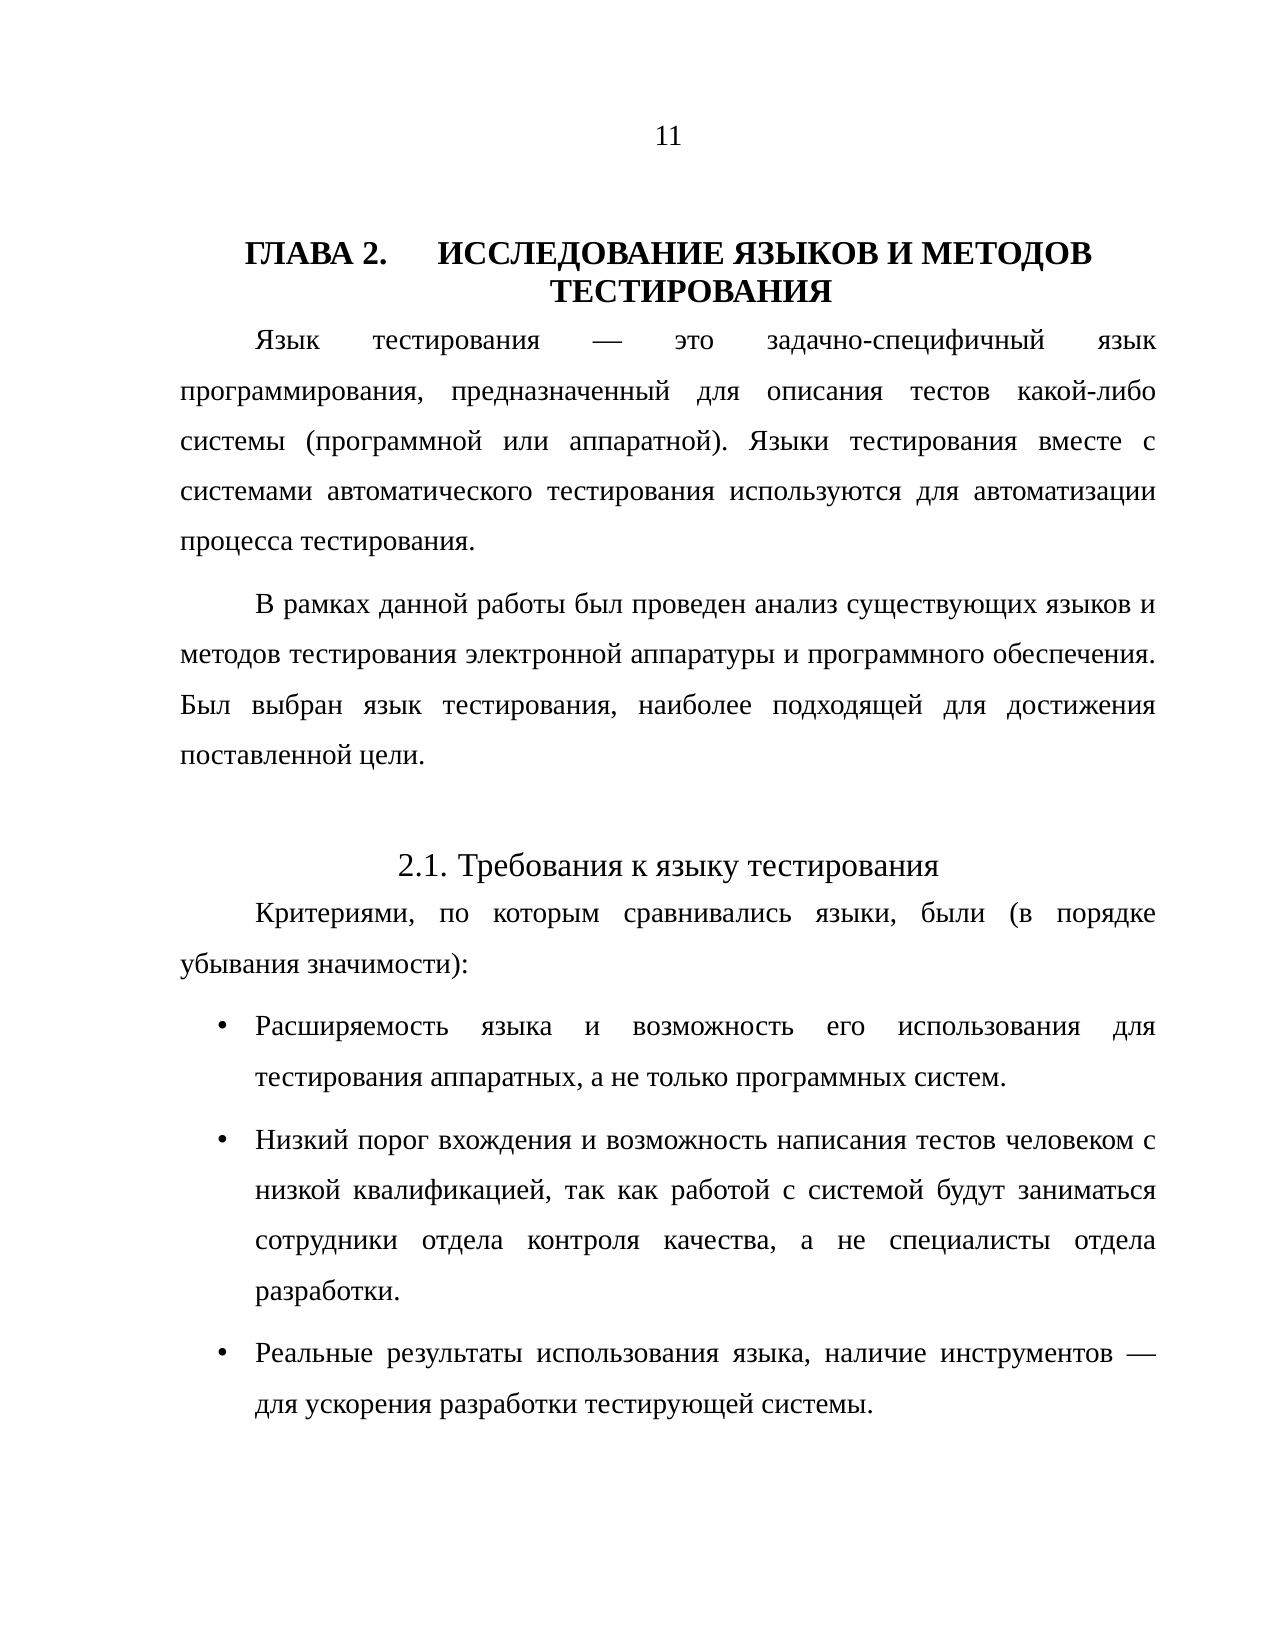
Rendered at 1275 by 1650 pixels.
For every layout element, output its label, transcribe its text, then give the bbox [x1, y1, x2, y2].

text Язык тестирования — это задачно-специфичный язык программирования, предназначенный для описания тестов какой-либо системы (программной или аппаратной). Языки тестирования вместе с системами автоматического тестирования используются для автоматизации процесса тестирования. [180, 322, 1157, 557]
subtitle Требования к языку тестирования [180, 845, 1157, 883]
list Расширяемость языка и возможность его использования для тестирования аппаратных, а не только программных систем. [217, 1008, 1157, 1092]
text В рамках данной работы был проведен анализ существующих языков и методов тестирования электронной аппаратуры и программного обеспечения. Был выбран язык тестирования, наиболее подходящей для достижения поставленной цели. [180, 586, 1157, 771]
list Низкий порог вхождения и возможность написания тестов человеком с низкой квалификацией, так как работой с системой будут заниматься сотрудники отдела контроля качества, а не специалисты отдела разработки. [217, 1122, 1157, 1306]
text Критериями, по которым сравнивались языки, были (в порядке убывания значимости): [180, 895, 1157, 979]
subtitle Исследование языков и методов тестирования [180, 233, 1157, 310]
list Реальные результаты использования языка, наличие инструментов — для ускорения разработки тестирующей системы. [217, 1336, 1157, 1419]
